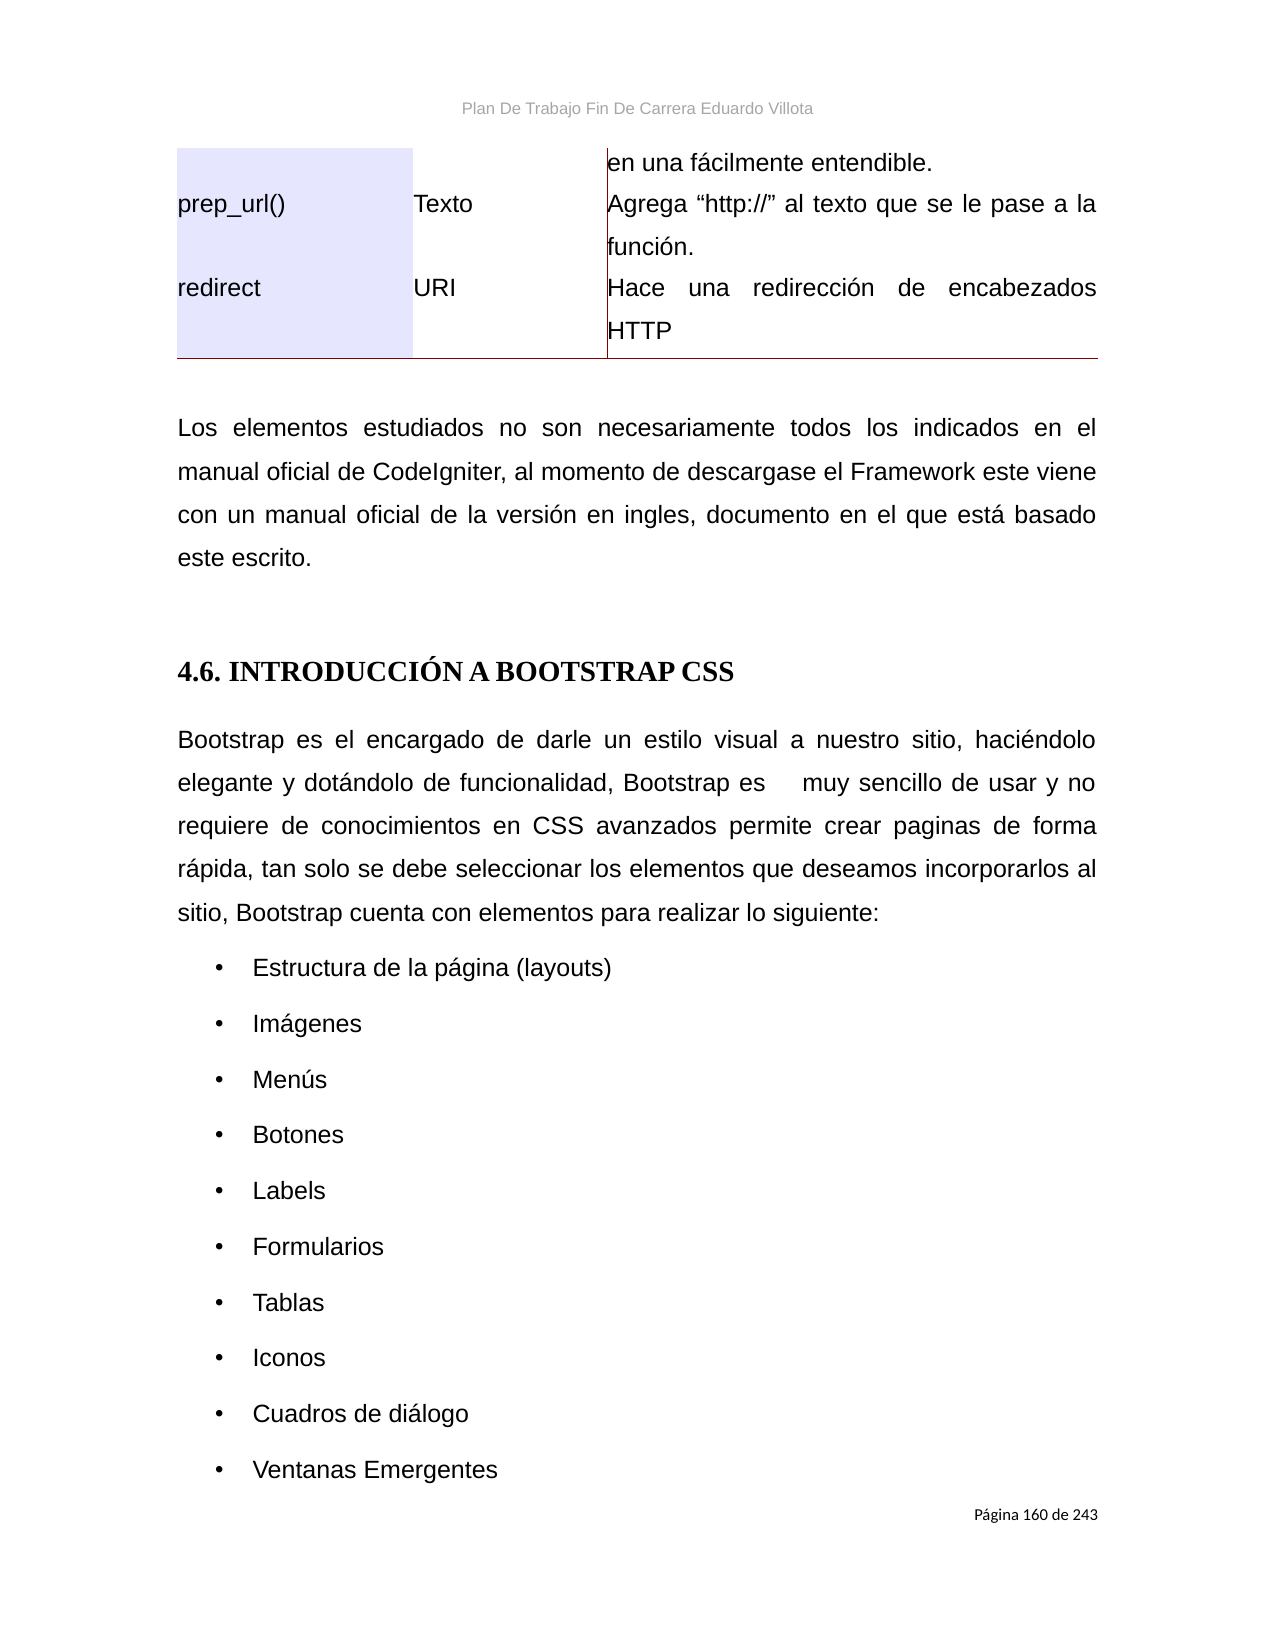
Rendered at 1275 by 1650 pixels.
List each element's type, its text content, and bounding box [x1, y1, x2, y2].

table_cell Texto [413, 189, 607, 273]
table_cell Hace una redirección de encabezados HTTP [608, 273, 1097, 358]
text Bootstrap es el encargado de darle un estilo visual a nuestro sitio, haciéndolo elegante y dotándolo de funcionalidad, Bootstrap es muy sencillo de usar y no requiere de conocimientos en CSS avanzados permite crear paginas de forma rápida, tan solo se debe seleccionar los elementos que deseamos incorporarlos al sitio, Bootstrap cuenta con elementos para realizar lo siguiente: [177, 725, 1098, 926]
table_cell Agrega “http://” al texto que se le pase a la función. [608, 189, 1097, 273]
list Tablas [215, 1288, 1098, 1316]
table_cell prep_url() [177, 189, 413, 273]
table_cell [413, 148, 607, 189]
list Formularios [215, 1232, 1098, 1261]
table_cell URI [413, 273, 607, 358]
list Ventanas Emergentes [215, 1455, 1098, 1484]
list Labels [215, 1176, 1098, 1205]
list Iconos [215, 1343, 1098, 1372]
list Menús [215, 1065, 1098, 1093]
list Botones [215, 1120, 1098, 1149]
table_cell en una fácilmente entendible. [608, 148, 1097, 189]
list Cuadros de diálogo [215, 1399, 1098, 1428]
list Imágenes [215, 1009, 1098, 1038]
table_cell redirect [177, 273, 413, 358]
text Los elementos estudiados no son necesariamente todos los indicados en el manual oficial de CodeIgniter, al momento de descargase el Framework este viene con un manual oficial de la versión en ingles, documento en el que está basado este escrito. [177, 413, 1098, 571]
list Estructura de la página (layouts) [215, 953, 1098, 982]
table_cell [177, 148, 413, 189]
text 4.6. INTRODUCCIÓN A BOOTSTRAP CSS [177, 654, 1098, 687]
